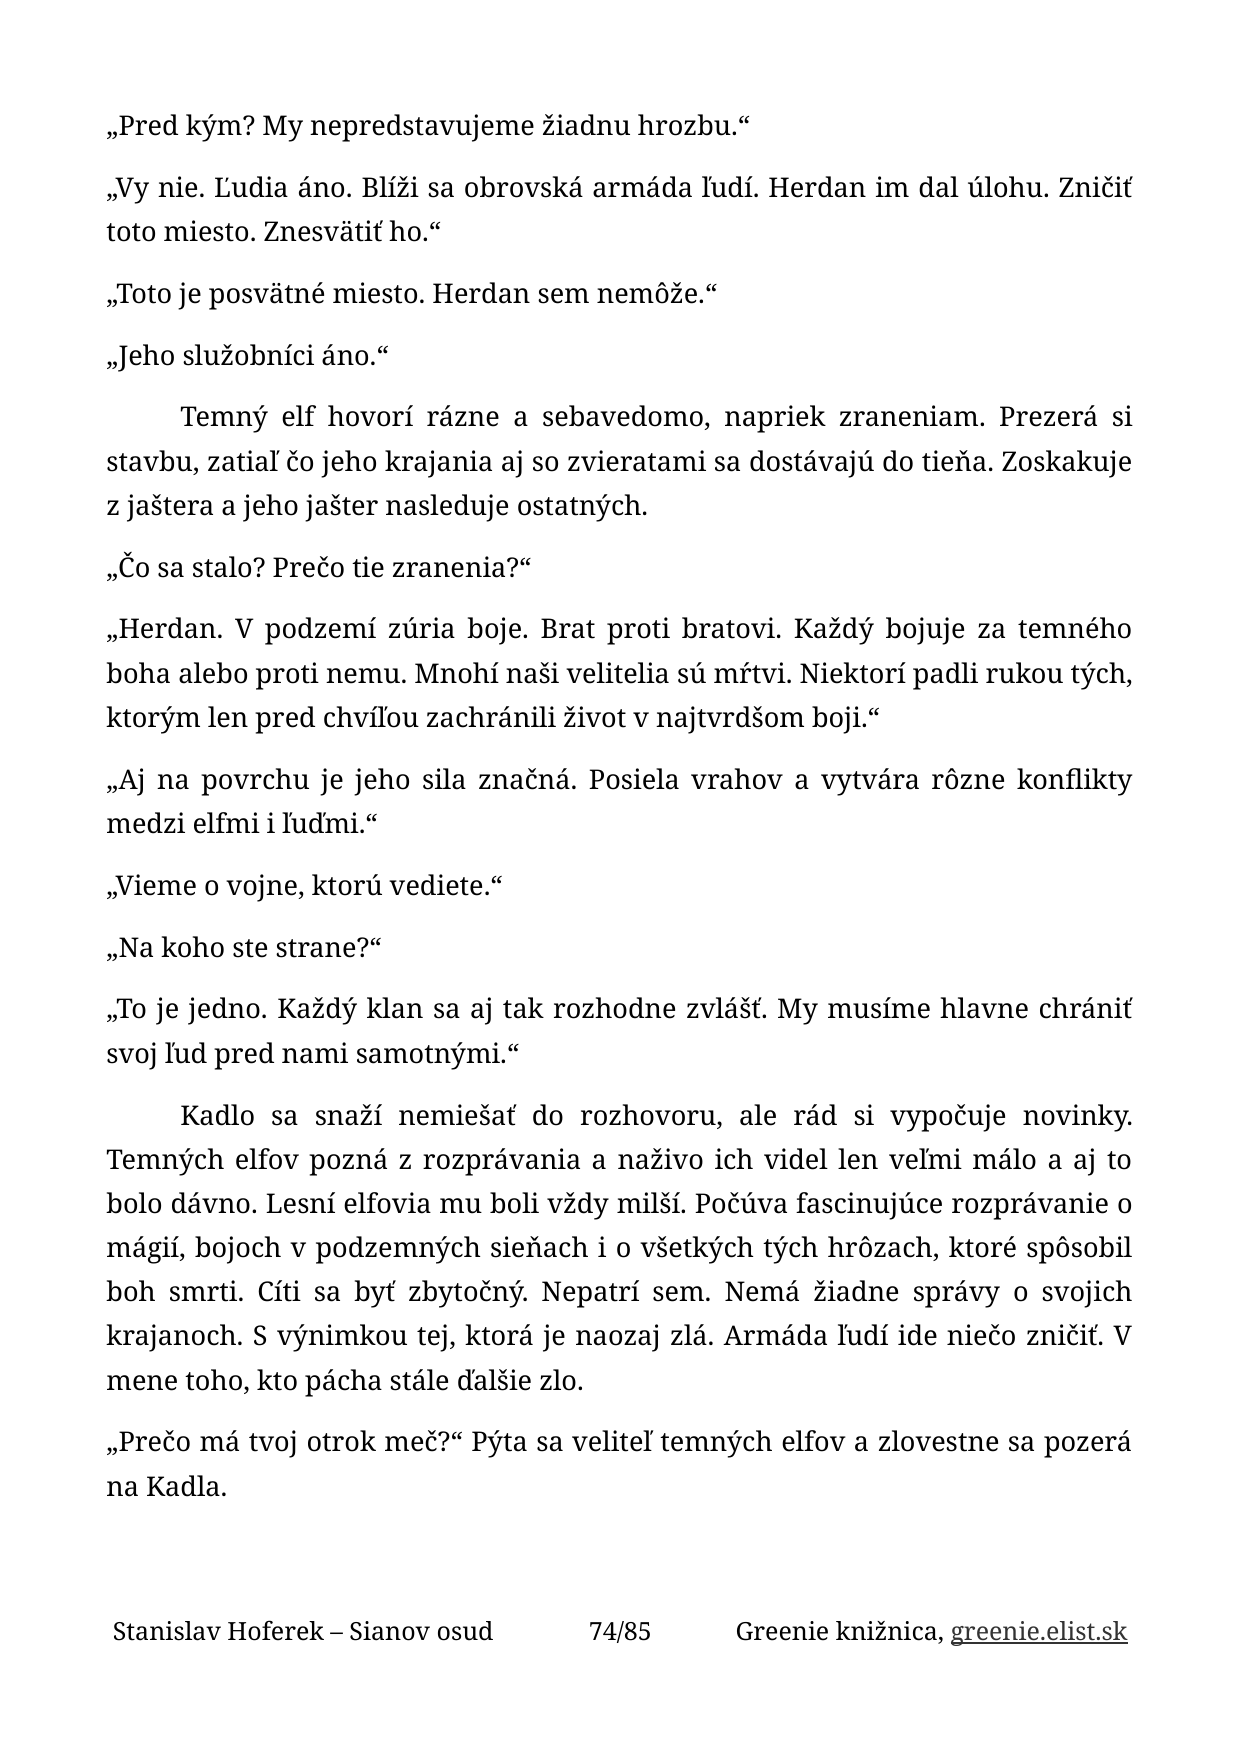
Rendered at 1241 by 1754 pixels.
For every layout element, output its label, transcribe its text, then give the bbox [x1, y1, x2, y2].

text „Aj na povrchu je jeho sila značná. Posiela vrahov a vytvára rôzne konflikty medzi elfmi i ľuďmi.“ [106, 760, 1134, 841]
text „Toto je posvätné miesto. Herdan sem nemôže.“ [106, 274, 1134, 311]
text „Pred kým? My nepredstavujeme žiadnu hrozbu.“ [106, 106, 1134, 143]
text Temný elf hovorí rázne a sebavedomo, napriek zraneniam. Prezerá si stavbu, zatiaľ čo jeho krajania aj so zvieratami sa dostávajú do tieňa. Zoskakuje z jaštera a jeho jašter nasleduje ostatných. [106, 398, 1134, 523]
text „Jeho služobníci áno.“ [106, 336, 1134, 373]
text „Herdan. V podzemí zúria boje. Brat proti bratovi. Každý bojuje za temného boha alebo proti nemu. Mnohí naši velitelia sú mŕtvi. Niektorí padli rukou tých, ktorým len pred chvíľou zachránili život v najtvrdšom boji.“ [106, 610, 1134, 735]
text Kadlo sa snaží nemiešať do rozhovoru, ale rád si vypočuje novinky. Temných elfov pozná z rozprávania a naživo ich videl len veľmi málo a aj to bolo dávno. Lesní elfovia mu boli vždy milší. Počúva fascinujúce rozprávanie o mágií, bojoch v podzemných sieňach i o všetkých tých hrôzach, ktoré spôsobil boh smrti. Cíti sa byť zbytočný. Nepatrí sem. Nemá žiadne správy o svojich krajanoch. S výnimkou tej, ktorá je naozaj zlá. Armáda ľudí ide niečo zničiť. V mene toho, kto pácha stále ďalšie zlo. [106, 1096, 1134, 1398]
text „Prečo má tvoj otrok meč?“ Pýta sa veliteľ temných elfov a zlovestne sa pozerá na Kadla. [106, 1423, 1134, 1504]
text „Vy nie. Ľudia áno. Blíži sa obrovská armáda ľudí. Herdan im dal úlohu. Zničiť toto miesto. Znesvätiť ho.“ [106, 168, 1134, 249]
text „Čo sa stalo? Prečo tie zranenia?“ [106, 548, 1134, 585]
text „Na koho ste strane?“ [106, 928, 1134, 965]
text „To je jedno. Každý klan sa aj tak rozhodne zvlášť. My musíme hlavne chrániť svoj ľud pred nami samotnými.“ [106, 990, 1134, 1071]
text „Vieme o vojne, ktorú vediete.“ [106, 866, 1134, 903]
